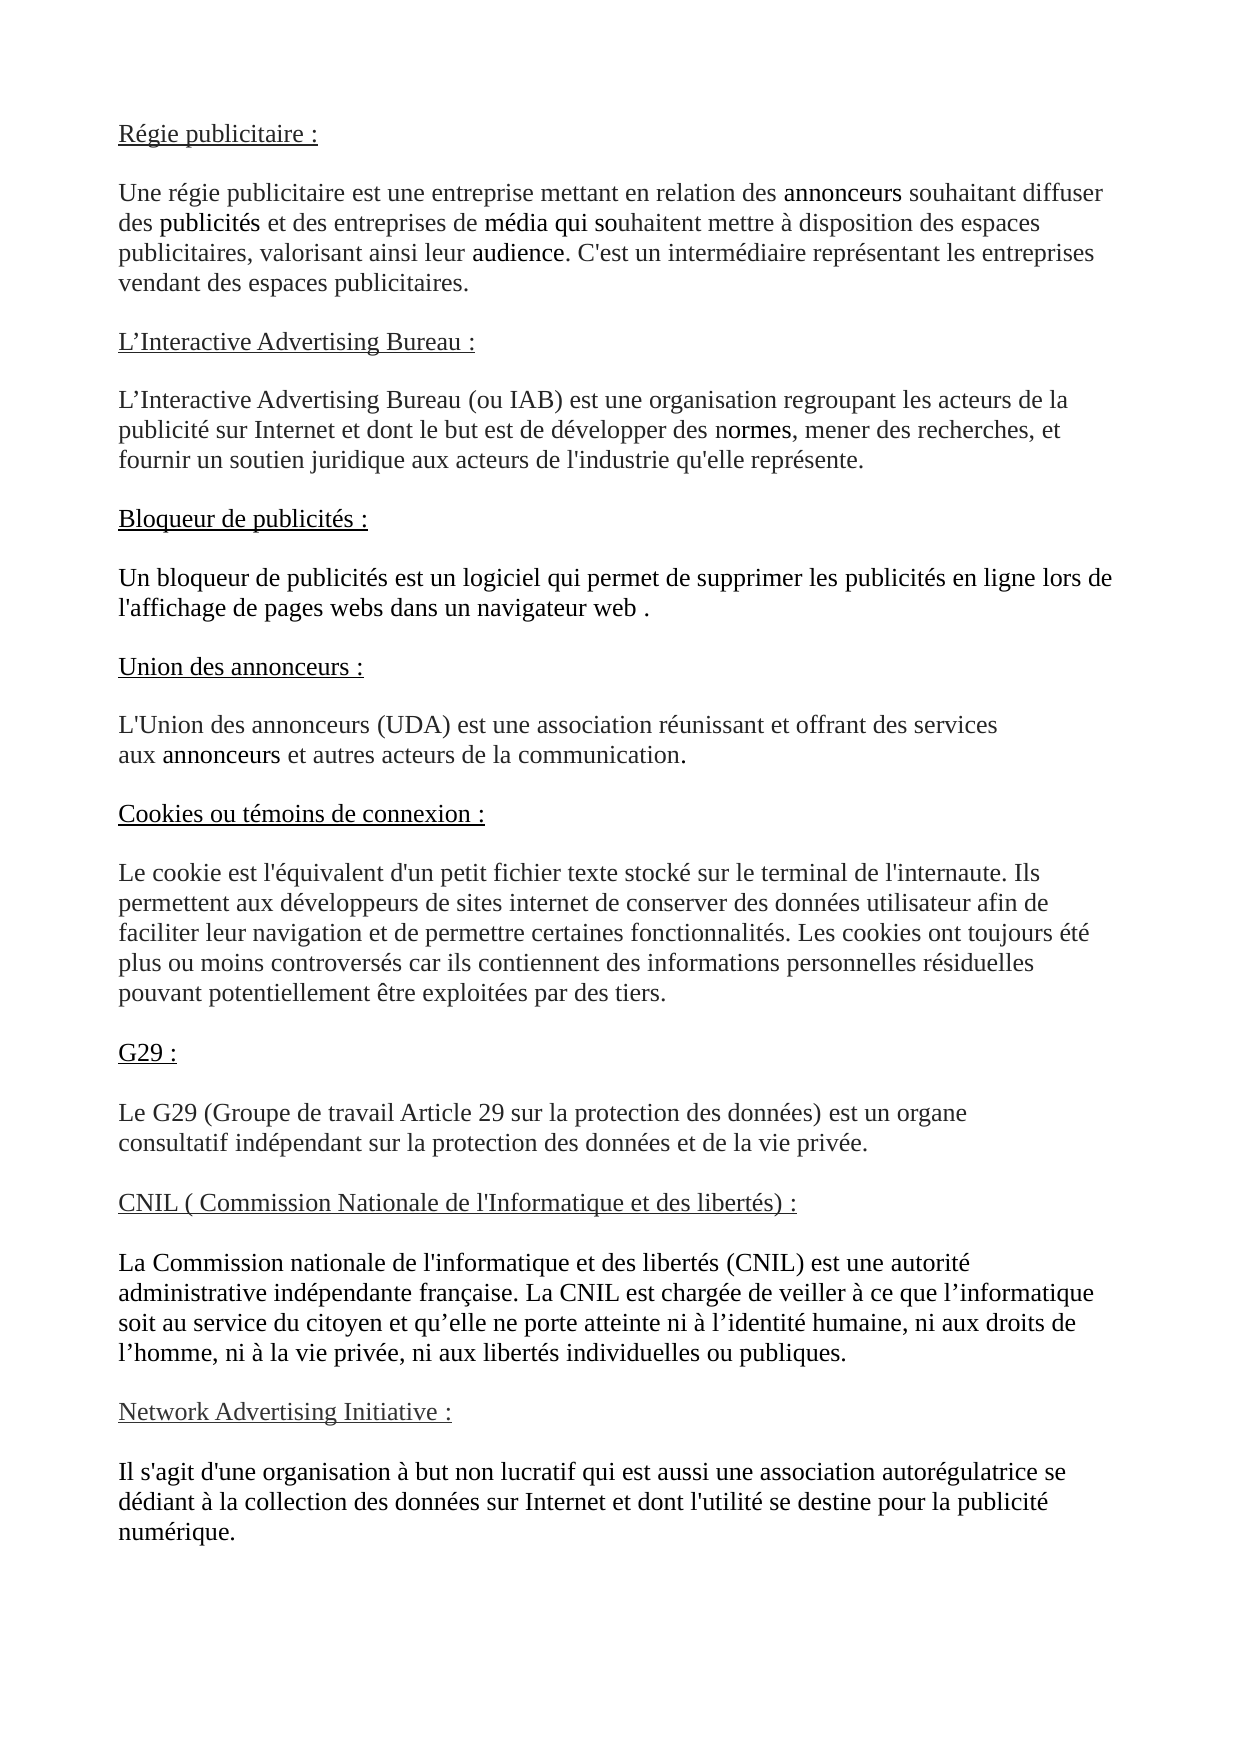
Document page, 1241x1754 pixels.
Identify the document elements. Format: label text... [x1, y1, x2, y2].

text Un bloqueur de publicités est un logiciel qui permet de supprimer les publicités en ligne lors de l'affichage de pages webs dans un navigateur web . [118, 562, 1122, 622]
text L’Interactive Advertising Bureau : [118, 326, 1122, 356]
text CNIL ( Commission Nationale de l'Informatique et des libertés) : [118, 1187, 1122, 1217]
text Union des annonceurs : [118, 651, 1122, 681]
text Le G29 (Groupe de travail Article 29 sur la protection des données) est un organe consultatif indépendant sur la protection des données et de la vie privée. [118, 1097, 1122, 1157]
text G29 : [118, 1037, 1122, 1067]
text Le cookie est l'équivalent d'un petit fichier texte stocké sur le terminal de l'internaute. Ils permettent aux développeurs de sites internet de conserver des données utilisateur afin de faciliter leur navigation et de permettre certaines fonctionnalités. Les cookies ont toujours été plus ou moins controversés car ils contiennent des informations personnelles résiduelles pouvant potentiellement être exploitées par des tiers. [118, 857, 1122, 1007]
text L'Union des annonceurs (UDA) est une association réunissant et offrant des services aux annonceurs et autres acteurs de la communication. [118, 709, 1122, 769]
text Une régie publicitaire est une entreprise mettant en relation des annonceurs souhaitant diffuser des publicités et des entreprises de média qui souhaitent mettre à disposition des espaces publicitaires, valorisant ainsi leur audience. C'est un intermédiaire représentant les entreprises vendant des espaces publicitaires. [118, 177, 1122, 297]
text Cookies ou témoins de connexion : [118, 798, 1122, 828]
text Il s'agit d'une organisation à but non lucratif qui est aussi une association autorégulatrice se dédiant à la collection des données sur Internet et dont l'utilité se destine pour la publicité numérique. [118, 1456, 1122, 1546]
text Network Advertising Initiative : [118, 1396, 1122, 1426]
text L’Interactive Advertising Bureau (ou IAB) est une organisation regroupant les acteurs de la publicité sur Internet et dont le but est de développer des normes, mener des recherches, et fournir un soutien juridique aux acteurs de l'industrie qu'elle représente. [118, 384, 1122, 474]
text Régie publicitaire : [118, 118, 1122, 148]
text Bloqueur de publicités : [118, 503, 1122, 533]
text La Commission nationale de l'informatique et des libertés (CNIL) est une autorité administrative indépendante française. La CNIL est chargée de veiller à ce que l’informatique soit au service du citoyen et qu’elle ne porte atteinte ni à l’identité humaine, ni aux droits de l’homme, ni à la vie privée, ni aux libertés individuelles ou publiques. [118, 1247, 1122, 1367]
